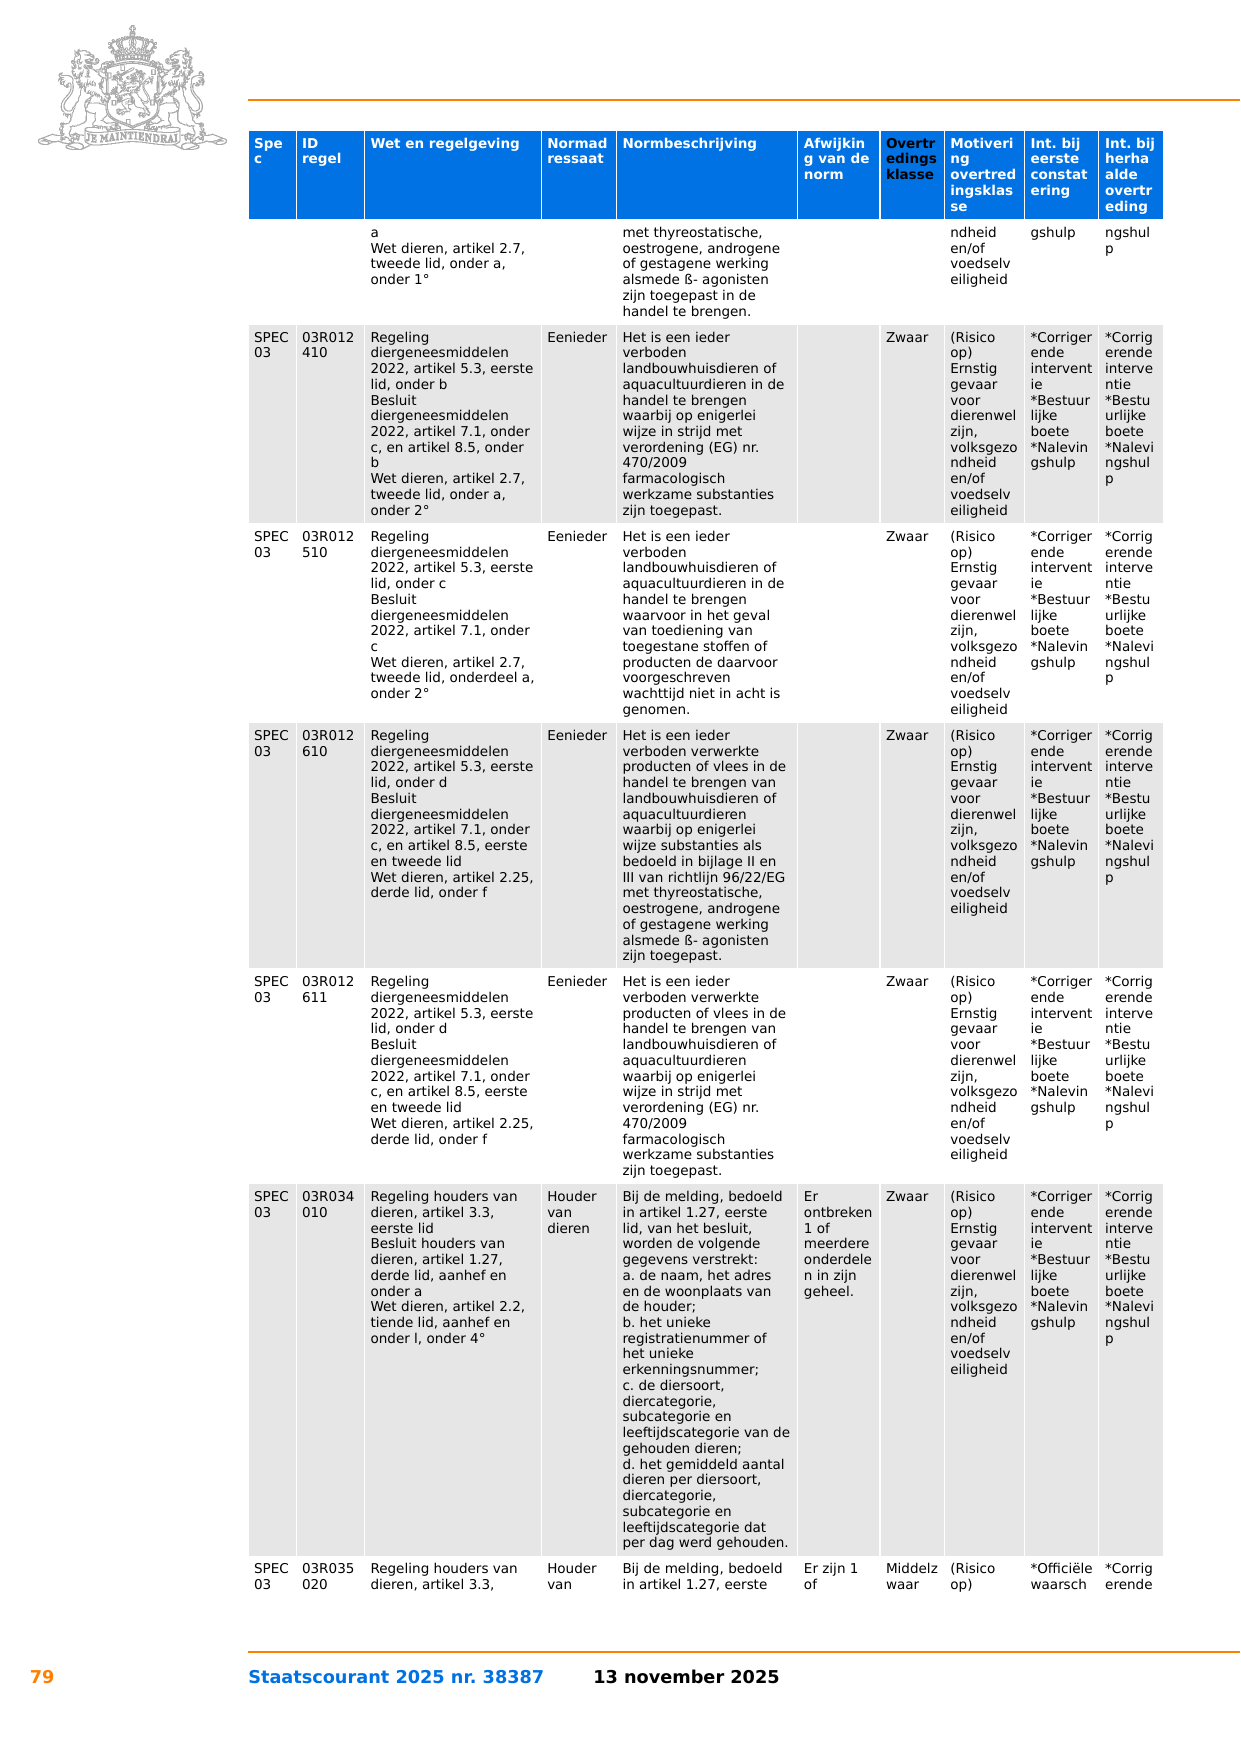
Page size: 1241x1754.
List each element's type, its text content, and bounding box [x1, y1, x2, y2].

table_cell 03R035020 [297, 1557, 364, 1597]
table_header ID regel [297, 131, 364, 219]
table_cell (Risico op) [945, 1557, 1024, 1597]
table_cell [798, 524, 879, 722]
table_cell *Corrigerende interventie *Bestuurlijke boete *Nalevingshulp [1099, 1184, 1163, 1556]
table_header Spec [249, 131, 296, 219]
table_cell [798, 220, 879, 324]
table_cell Het is een ieder verboden landbouwhuisdieren of aquacultuurdieren in de handel te brengen waarbij op enigerlei wijze in strijd met verordening (EG) nr. 470/2009 farmacologisch werkzame substanties zijn toegepast. [617, 325, 797, 523]
table_cell Regeling houders van dieren, artikel 3.3, eerste lid Besluit houders van dieren, artikel 1.27, derde lid, aanhef en onder a Wet dieren, artikel 2.2, tiende lid, aanhef en onder l, onder 4° [365, 1184, 541, 1556]
table_cell SPEC03 [249, 970, 296, 1183]
table_cell *Corrigerende interventie *Bestuurlijke boete *Nalevingshulp [1025, 1184, 1098, 1556]
table_cell 03R012410 [297, 325, 364, 523]
table_cell ngshulp [1099, 220, 1163, 324]
table_cell met thyreostatische, oestrogene, androgene of gestagene werking alsmede ß- agonisten zijn toegepast in de handel te brengen. [617, 220, 797, 324]
table_cell (Risico op) Ernstig gevaar voor dierenwelzijn, volksgezondheid en/of voedselveiligheid [945, 970, 1024, 1183]
table_cell Regeling houders van dieren, artikel 3.3, [365, 1557, 541, 1597]
table_header Overtredingsklasse [881, 131, 944, 219]
table_cell SPEC03 [249, 524, 296, 722]
table_cell Zwaar [881, 723, 944, 968]
table_cell [798, 723, 879, 968]
table_cell (Risico op) Ernstig gevaar voor dierenwelzijn, volksgezondheid en/of voedselveiligheid [945, 325, 1024, 523]
table_cell Houder van [542, 1557, 616, 1597]
table_header Motivering overtredingsklasse [945, 131, 1024, 219]
table_cell SPEC03 [249, 1557, 296, 1597]
table_cell Er zijn 1 of [798, 1557, 879, 1597]
table_cell *Corrigerende [1099, 1557, 1163, 1597]
table_cell a Wet dieren, artikel 2.7, tweede lid, onder a, onder 1° [365, 220, 541, 324]
table_cell Regeling diergeneesmiddelen 2022, artikel 5.3, eerste lid, onder d Besluit diergeneesmiddelen 2022, artikel 7.1, onder c, en artikel 8.5, eerste en tweede lid Wet dieren, artikel 2.25, derde lid, onder f [365, 970, 541, 1183]
table_cell Houder van dieren [542, 1184, 616, 1556]
table_cell [297, 220, 364, 324]
table_cell Eenieder [542, 723, 616, 968]
table_cell Zwaar [881, 1184, 944, 1556]
table_header Int. bij herhaalde overtreding [1099, 131, 1163, 219]
table_cell Eenieder [542, 325, 616, 523]
table_cell Er ontbreken 1 of meerdere onderdelen in zijn geheel. [798, 1184, 879, 1556]
table_cell *Corrigerende interventie *Bestuurlijke boete *Nalevingshulp [1099, 325, 1163, 523]
table_cell Regeling diergeneesmiddelen 2022, artikel 5.3, eerste lid, onder d Besluit diergeneesmiddelen 2022, artikel 7.1, onder c, en artikel 8.5, eerste en tweede lid Wet dieren, artikel 2.25, derde lid, onder f [365, 723, 541, 968]
table_cell [798, 970, 879, 1183]
table_cell (Risico op) Ernstig gevaar voor dierenwelzijn, volksgezondheid en/of voedselveiligheid [945, 723, 1024, 968]
table_cell 03R012611 [297, 970, 364, 1183]
table_cell Eenieder [542, 524, 616, 722]
table_cell 03R012610 [297, 723, 364, 968]
table_cell Bij de melding, bedoeld in artikel 1.27, eerste lid, van het besluit, worden de volgende gegevens verstrekt: a. de naam, het adres en de woonplaats van de houder; b. het unieke registratienummer of het unieke erkenningsnummer; c. de diersoort, diercategorie, subcategorie en leeftijdscategorie van de gehouden dieren; d. het gemiddeld aantal dieren per diersoort, diercategorie, subcategorie en leeftijdscategorie dat per dag werd gehouden. [617, 1184, 797, 1556]
table_cell ndheid en/of voedselveiligheid [945, 220, 1024, 324]
table_header Int. bij eerste constatering [1025, 131, 1098, 219]
table_cell 03R012510 [297, 524, 364, 722]
table_cell *Corrigerende interventie *Bestuurlijke boete *Nalevingshulp [1025, 970, 1098, 1183]
table_cell *Officiële waarsch [1025, 1557, 1098, 1597]
table_header Normadressaat [542, 131, 616, 219]
table_cell 03R034010 [297, 1184, 364, 1556]
table_cell [249, 220, 296, 324]
table_cell [881, 220, 944, 324]
picture [38, 25, 227, 150]
table_cell [798, 325, 879, 523]
table_cell SPEC03 [249, 1184, 296, 1556]
table_cell Middelzwaar [881, 1557, 944, 1597]
table_cell *Corrigerende interventie *Bestuurlijke boete *Nalevingshulp [1099, 970, 1163, 1183]
table_header Afwijking van de norm [798, 131, 879, 219]
table_cell Regeling diergeneesmiddelen 2022, artikel 5.3, eerste lid, onder b Besluit diergeneesmiddelen 2022, artikel 7.1, onder c, en artikel 8.5, onder b Wet dieren, artikel 2.7, tweede lid, onder a, onder 2° [365, 325, 541, 523]
table_cell [542, 220, 616, 324]
table_cell *Corrigerende interventie *Bestuurlijke boete *Nalevingshulp [1025, 723, 1098, 968]
table_cell Zwaar [881, 325, 944, 523]
table_cell Regeling diergeneesmiddelen 2022, artikel 5.3, eerste lid, onder c Besluit diergeneesmiddelen 2022, artikel 7.1, onder c Wet dieren, artikel 2.7, tweede lid, onderdeel a, onder 2° [365, 524, 541, 722]
table_cell Het is een ieder verboden verwerkte producten of vlees in de handel te brengen van landbouwhuisdieren of aquacultuurdieren waarbij op enigerlei wijze in strijd met verordening (EG) nr. 470/2009 farmacologisch werkzame substanties zijn toegepast. [617, 970, 797, 1183]
table_cell gshulp [1025, 220, 1098, 324]
table_cell (Risico op) Ernstig gevaar voor dierenwelzijn, volksgezondheid en/of voedselveiligheid [945, 1184, 1024, 1556]
table_cell Het is een ieder verboden landbouwhuisdieren of aquacultuurdieren in de handel te brengen waarvoor in het geval van toediening van toegestane stoffen of producten de daarvoor voorgeschreven wachttijd niet in acht is genomen. [617, 524, 797, 722]
table_cell SPEC03 [249, 723, 296, 968]
table_cell SPEC03 [249, 325, 296, 523]
table_cell Zwaar [881, 970, 944, 1183]
table_cell Het is een ieder verboden verwerkte producten of vlees in de handel te brengen van landbouwhuisdieren of aquacultuurdieren waarbij op enigerlei wijze substanties als bedoeld in bijlage II en III van richtlijn 96/22/EG met thyreostatische, oestrogene, androgene of gestagene werking alsmede ß- agonisten zijn toegepast. [617, 723, 797, 968]
table_cell Eenieder [542, 970, 616, 1183]
table_header Normbeschrijving [617, 131, 797, 219]
table_cell *Corrigerende interventie *Bestuurlijke boete *Nalevingshulp [1099, 524, 1163, 722]
table_cell Zwaar [881, 524, 944, 722]
table_cell *Corrigerende interventie *Bestuurlijke boete *Nalevingshulp [1099, 723, 1163, 968]
table_cell *Corrigerende interventie *Bestuurlijke boete *Nalevingshulp [1025, 524, 1098, 722]
table_cell Bij de melding, bedoeld in artikel 1.27, eerste [617, 1557, 797, 1597]
table_cell (Risico op) Ernstig gevaar voor dierenwelzijn, volksgezondheid en/of voedselveiligheid [945, 524, 1024, 722]
table_header Wet en regelgeving [365, 131, 541, 219]
table_cell *Corrigerende interventie *Bestuurlijke boete *Nalevingshulp [1025, 325, 1098, 523]
